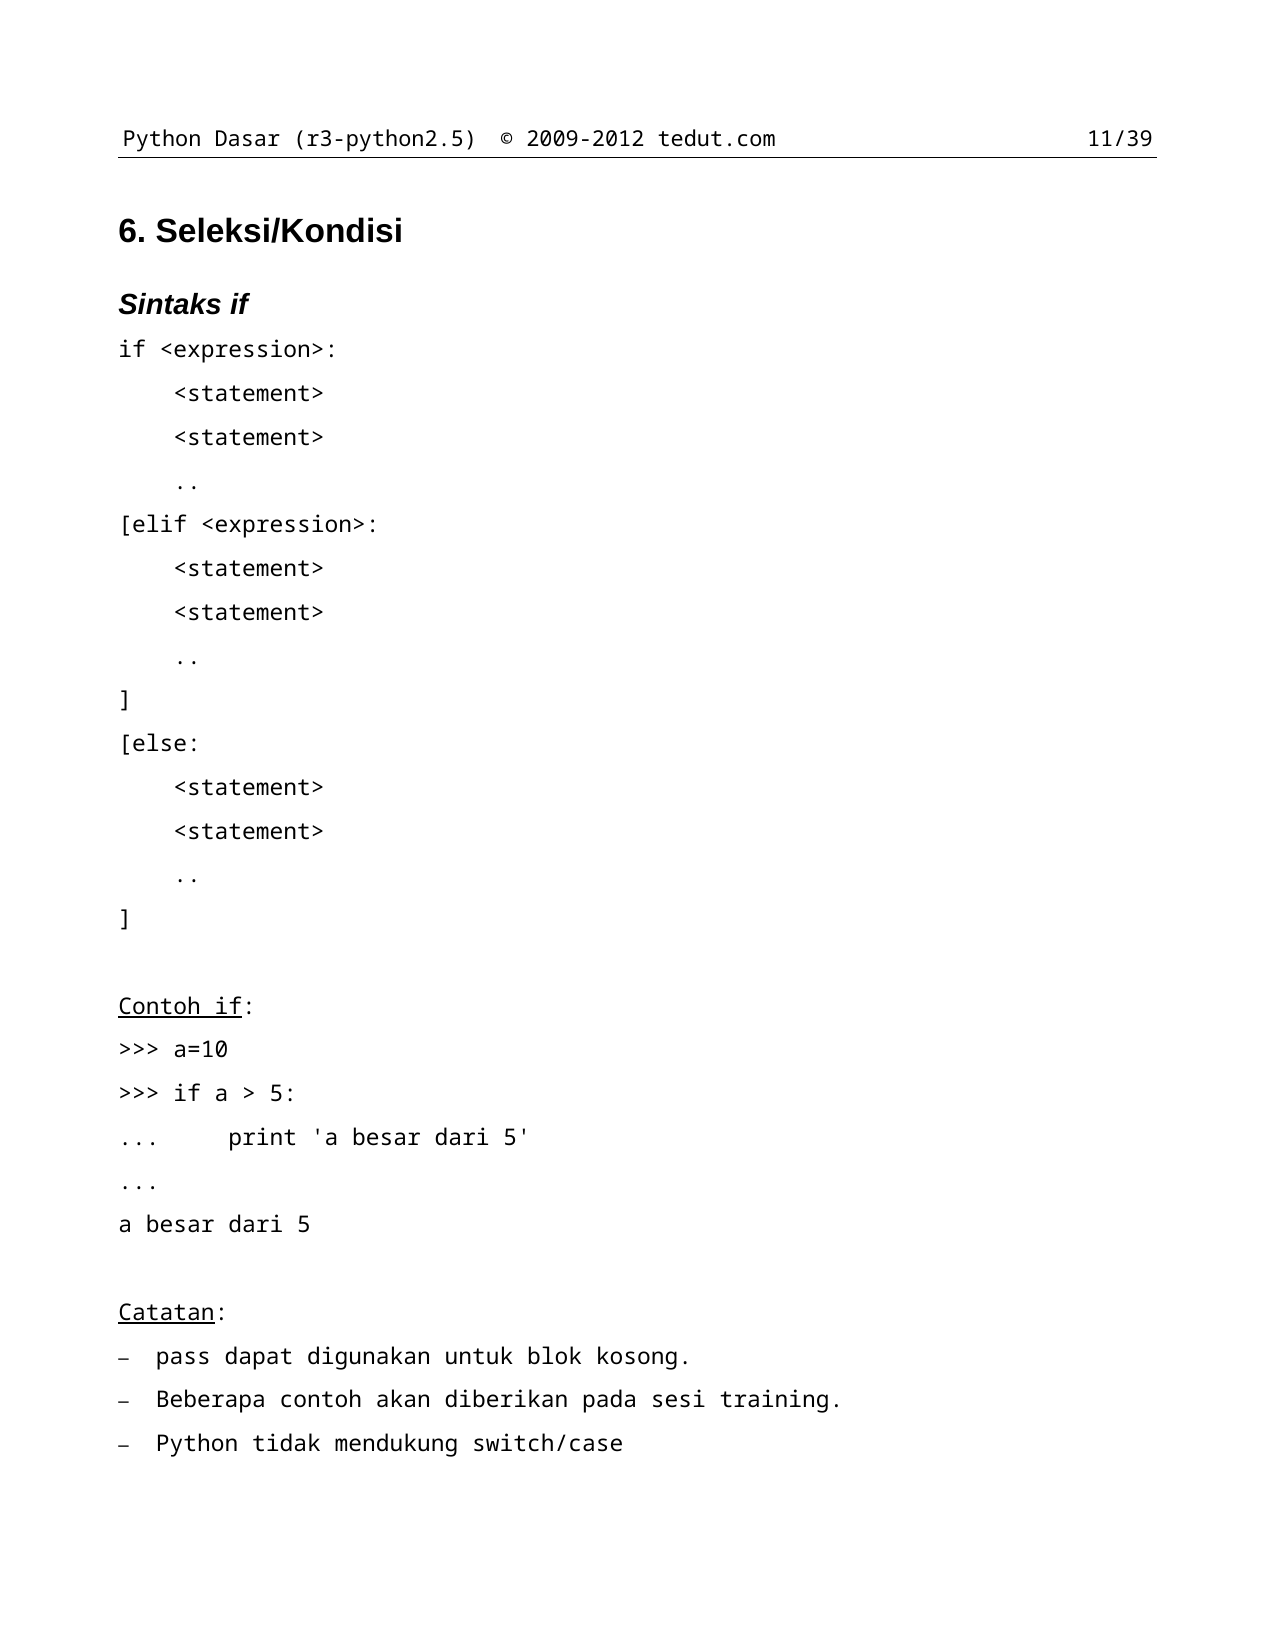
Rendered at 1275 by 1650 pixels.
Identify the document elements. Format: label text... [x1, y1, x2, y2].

list Beberapa contoh akan diberikan pada sesi training. [118, 1383, 1157, 1415]
text Contoh if: [118, 990, 1157, 1021]
text <statement> [118, 377, 1157, 408]
text <statement> [118, 596, 1157, 627]
text >>> a=10 [118, 1033, 1157, 1065]
text Catatan: [118, 1296, 1157, 1327]
text [elif <expression>: [118, 508, 1157, 540]
text ] [118, 902, 1157, 933]
text [else: [118, 727, 1157, 758]
text a besar dari 5 [118, 1208, 1157, 1240]
text <statement> [118, 815, 1157, 846]
text ] [118, 683, 1157, 715]
text .. [118, 640, 1157, 671]
text >>> if a > 5: [118, 1077, 1157, 1108]
text <statement> [118, 552, 1157, 583]
list Python tidak mendukung switch/case [118, 1427, 1157, 1458]
text ... print 'a besar dari 5' [118, 1121, 1157, 1152]
text <statement> [118, 771, 1157, 802]
text <statement> [118, 421, 1157, 452]
list pass dapat digunakan untuk blok kosong. [118, 1340, 1157, 1371]
text .. [118, 858, 1157, 890]
subtitle Sintaks if [118, 287, 1157, 321]
subtitle 6. Seleksi/Kondisi [118, 211, 1157, 250]
text .. [118, 465, 1157, 496]
text if <expression>: [118, 333, 1157, 365]
text ... [118, 1165, 1157, 1196]
